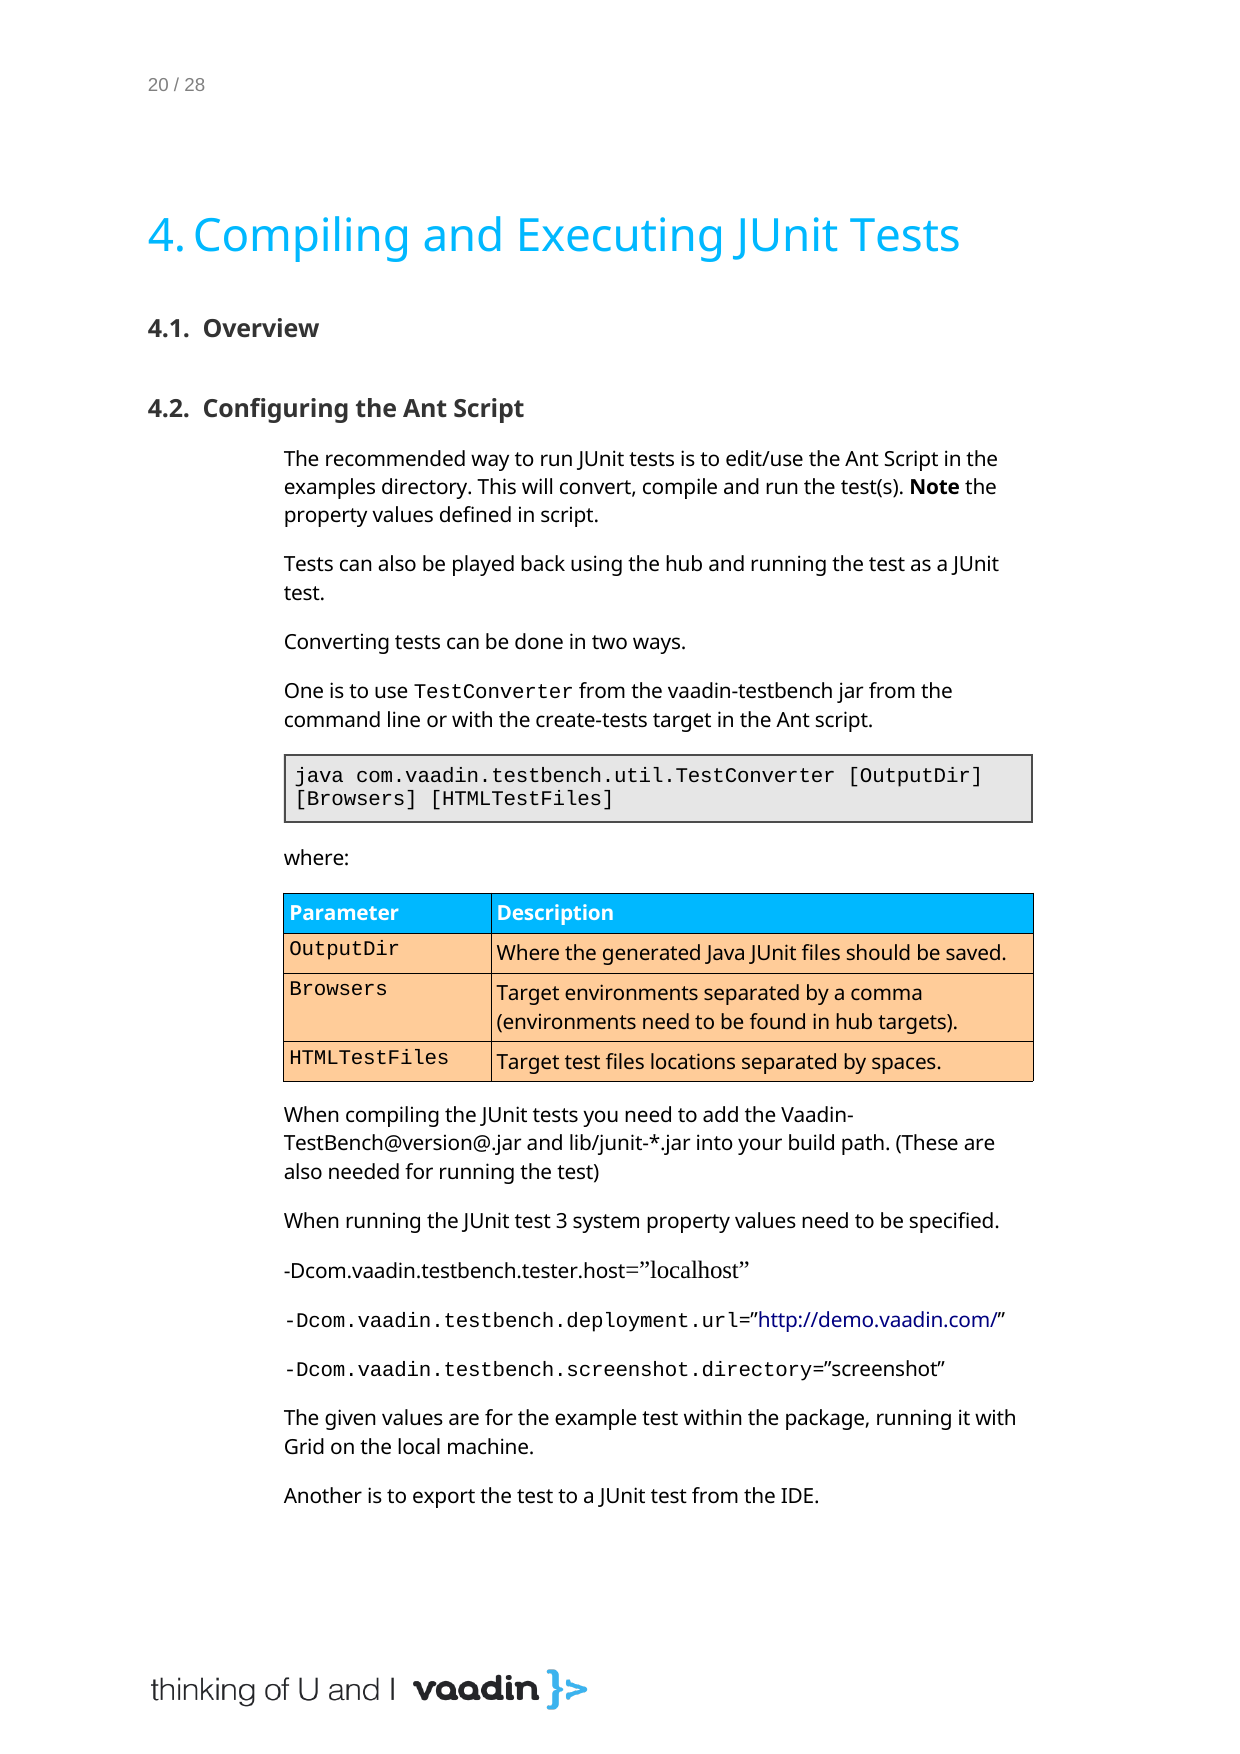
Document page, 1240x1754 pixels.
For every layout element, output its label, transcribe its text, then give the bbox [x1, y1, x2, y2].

text When running the JUnit test 3 system property values need to be specified. [283, 1206, 1033, 1234]
subtitle Configuring the Ant Script [148, 391, 1033, 425]
table_header Parameter [284, 894, 491, 933]
table_header Description [492, 894, 1033, 933]
table_cell Target environments separated by a comma (environments need to be found in hub targets). [492, 974, 1033, 1041]
text -Dcom.vaadin.testbench.screenshot.directory=”screenshot” [283, 1354, 1033, 1383]
table_cell Where the generated Java JUnit files should be saved. [492, 934, 1033, 973]
table_cell OutputDir [284, 934, 491, 973]
subtitle Compiling and Executing JUnit Tests [148, 202, 1033, 264]
table_cell Target test files locations separated by spaces. [492, 1042, 1033, 1081]
text java com.vaadin.testbench.util.TestConverter [OutputDir] [Browsers] [HTMLTestFiles] [286, 756, 1031, 821]
text The recommended way to run JUnit tests is to edit/use the Ant Script in the examples directory. This will convert, compile and run the test(s). Note the property values defined in script. [283, 444, 1033, 529]
text where: [283, 843, 1033, 872]
table_cell Browsers [284, 974, 491, 1041]
text Tests can also be played back using the hub and running the test as a JUnit test. [283, 549, 1033, 606]
text One is to use TestConverter from the vaadin-testbench jar from the command line or with the create-tests target in the Ant script. [283, 676, 1033, 733]
text Converting tests can be done in two ways. [283, 627, 1033, 656]
text Another is to export the test to a JUnit test from the IDE. [283, 1481, 1033, 1509]
text The given values are for the example test within the package, running it with Grid on the local machine. [283, 1403, 1033, 1460]
subtitle Overview [148, 311, 1033, 345]
table_cell HTMLTestFiles [284, 1042, 491, 1081]
text -Dcom.vaadin.testbench.deployment.url=”http://demo.vaadin.com/” [283, 1305, 1033, 1334]
picture [150, 1665, 590, 1712]
text -Dcom.vaadin.testbench.tester.host=”localhost” [283, 1255, 1033, 1284]
text When compiling the JUnit tests you need to add the Vaadin-TestBench@version@.jar and lib/junit-*.jar into your build path. (These are also needed for running the test) [283, 1100, 1033, 1185]
